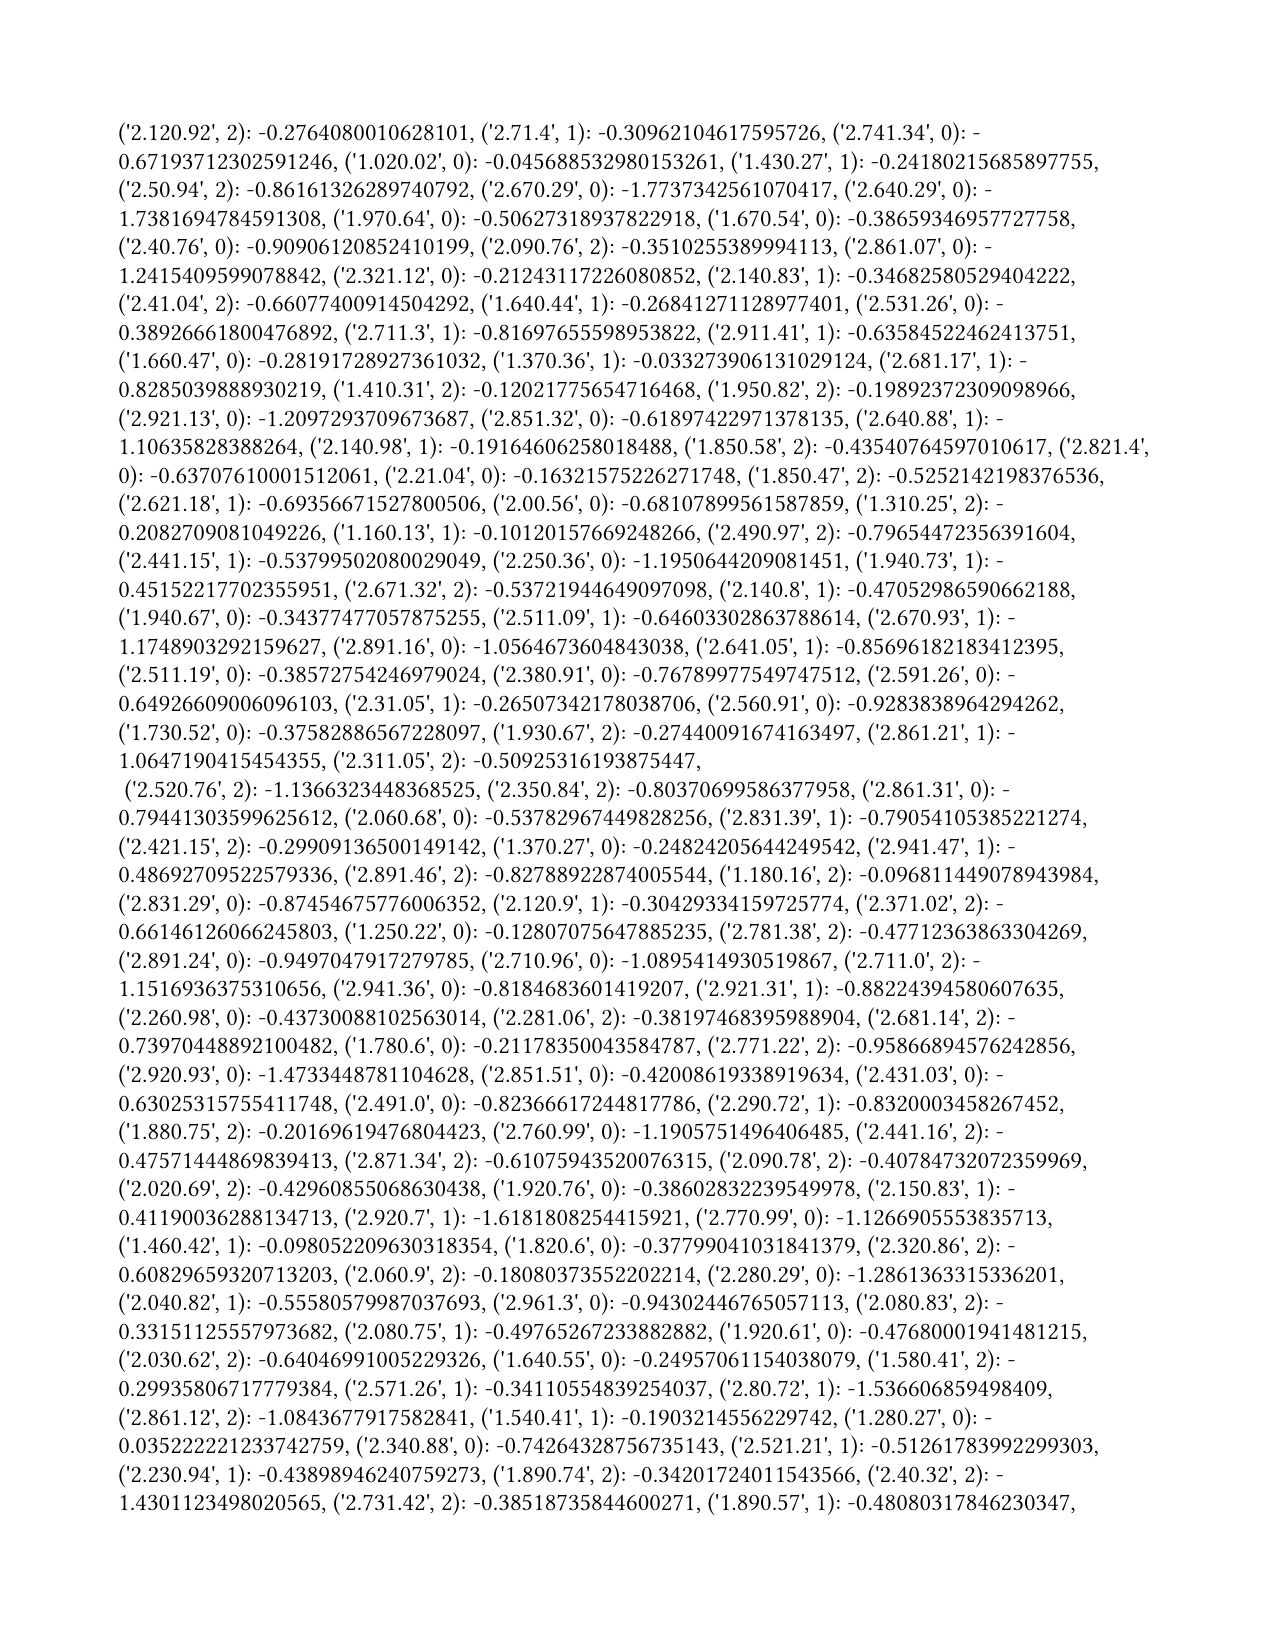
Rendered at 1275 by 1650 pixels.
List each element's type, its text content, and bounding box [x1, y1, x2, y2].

text ('2.120.92', 2): -0.2764080010628101, ('2.71.4', 1): -0.30962104617595726, ('2.741.34', 0): -0.67193712302591246, ('1.020.02', 0): -0.045688532980153261, ('1.430.27', 1): -0.24180215685897755, ('2.50.94', 2): -0.86161326289740792, ('2.670.29', 0): -1.7737342561070417, ('2.640.29', 0): -1.7381694784591308, ('1.970.64', 0): -0.50627318937822918, ('1.670.54', 0): -0.38659346957727758, ('2.40.76', 0): -0.90906120852410199, ('2.090.76', 2): -0.3510255389994113, ('2.861.07', 0): -1.2415409599078842, ('2.321.12', 0): -0.21243117226080852, ('2.140.83', 1): -0.34682580529404222, ('2.41.04', 2): -0.66077400914504292, ('1.640.44', 1): -0.26841271128977401, ('2.531.26', 0): -0.38926661800476892, ('2.711.3', 1): -0.81697655598953822, ('2.911.41', 1): -0.63584522462413751, ('1.660.47', 0): -0.28191728927361032, ('1.370.36', 1): -0.033273906131029124, ('2.681.17', 1): -0.8285039888930219, ('1.410.31', 2): -0.12021775654716468, ('1.950.82', 2): -0.19892372309098966, ('2.921.13', 0): -1.2097293709673687, ('2.851.32', 0): -0.61897422971378135, ('2.640.88', 1): -1.10635828388264, ('2.140.98', 1): -0.19164606258018488, ('1.850.58', 2): -0.43540764597010617, ('2.821.4', 0): -0.63707610001512061, ('2.21.04', 0): -0.16321575226271748, ('1.850.47', 2): -0.5252142198376536, ('2.621.18', 1): -0.69356671527800506, ('2.00.56', 0): -0.68107899561587859, ('1.310.25', 2): -0.2082709081049226, ('1.160.13', 1): -0.10120157669248266, ('2.490.97', 2): -0.79654472356391604, ('2.441.15', 1): -0.53799502080029049, ('2.250.36', 0): -1.1950644209081451, ('1.940.73', 1): -0.45152217702355951, ('2.671.32', 2): -0.53721944649097098, ('2.140.8', 1): -0.47052986590662188, ('1.940.67', 0): -0.34377477057875255, ('2.511.09', 1): -0.64603302863788614, ('2.670.93', 1): -1.1748903292159627, ('2.891.16', 0): -1.0564673604843038, ('2.641.05', 1): -0.85696182183412395, ('2.511.19', 0): -0.38572754246979024, ('2.380.91', 0): -0.76789977549747512, ('2.591.26', 0): -0.64926609006096103, ('2.31.05', 1): -0.26507342178038706, ('2.560.91', 0): -0.9283838964294262, ('1.730.52', 0): -0.37582886567228097, ('1.930.67', 2): -0.27440091674163497, ('2.861.21', 1): -1.0647190415454355, ('2.311.05', 2): -0.50925316193875447, [118, 118, 1157, 774]
text ('2.520.76', 2): -1.1366323448368525, ('2.350.84', 2): -0.80370699586377958, ('2.861.31', 0): -0.79441303599625612, ('2.060.68', 0): -0.53782967449828256, ('2.831.39', 1): -0.79054105385221274, ('2.421.15', 2): -0.29909136500149142, ('1.370.27', 0): -0.24824205644249542, ('2.941.47', 1): -0.48692709522579336, ('2.891.46', 2): -0.82788922874005544, ('1.180.16', 2): -0.096811449078943984, ('2.831.29', 0): -0.87454675776006352, ('2.120.9', 1): -0.30429334159725774, ('2.371.02', 2): -0.66146126066245803, ('1.250.22', 0): -0.12807075647885235, ('2.781.38', 2): -0.47712363863304269, ('2.891.24', 0): -0.9497047917279785, ('2.710.96', 0): -1.0895414930519867, ('2.711.0', 2): -1.1516936375310656, ('2.941.36', 0): -0.8184683601419207, ('2.921.31', 1): -0.88224394580607635, ('2.260.98', 0): -0.43730088102563014, ('2.281.06', 2): -0.38197468395988904, ('2.681.14', 2): -0.73970448892100482, ('1.780.6', 0): -0.21178350043584787, ('2.771.22', 2): -0.95866894576242856, ('2.920.93', 0): -1.4733448781104628, ('2.851.51', 0): -0.42008619338919634, ('2.431.03', 0): -0.63025315755411748, ('2.491.0', 0): -0.82366617244817786, ('2.290.72', 1): -0.8320003458267452, ('1.880.75', 2): -0.20169619476804423, ('2.760.99', 0): -1.1905751496406485, ('2.441.16', 2): -0.47571444869839413, ('2.871.34', 2): -0.61075943520076315, ('2.090.78', 2): -0.40784732072359969, ('2.020.69', 2): -0.42960855068630438, ('1.920.76', 0): -0.38602832239549978, ('2.150.83', 1): -0.41190036288134713, ('2.920.7', 1): -1.6181808254415921, ('2.770.99', 0): -1.1266905553835713, ('1.460.42', 1): -0.098052209630318354, ('1.820.6', 0): -0.37799041031841379, ('2.320.86', 2): -0.60829659320713203, ('2.060.9', 2): -0.18080373552202214, ('2.280.29', 0): -1.2861363315336201, ('2.040.82', 1): -0.55580579987037693, ('2.961.3', 0): -0.94302446765057113, ('2.080.83', 2): -0.33151125557973682, ('2.080.75', 1): -0.49765267233882882, ('1.920.61', 0): -0.47680001941481215, ('2.030.62', 2): -0.64046991005229326, ('1.640.55', 0): -0.24957061154038079, ('1.580.41', 2): -0.29935806717779384, ('2.571.26', 1): -0.34110554839254037, ('2.80.72', 1): -1.536606859498409, ('2.861.12', 2): -1.0843677917582841, ('1.540.41', 1): -0.1903214556229742, ('1.280.27', 0): -0.035222221233742759, ('2.340.88', 0): -0.74264328756735143, ('2.521.21', 1): -0.51261783992299303, ('2.230.94', 1): -0.43898946240759273, ('1.890.74', 2): -0.34201724011543566, ('2.40.32', 2): -1.4301123498020565, ('2.731.42', 2): -0.38518735844600271, ('1.890.57', 1): -0.48080317846230347, [118, 774, 1157, 1517]
